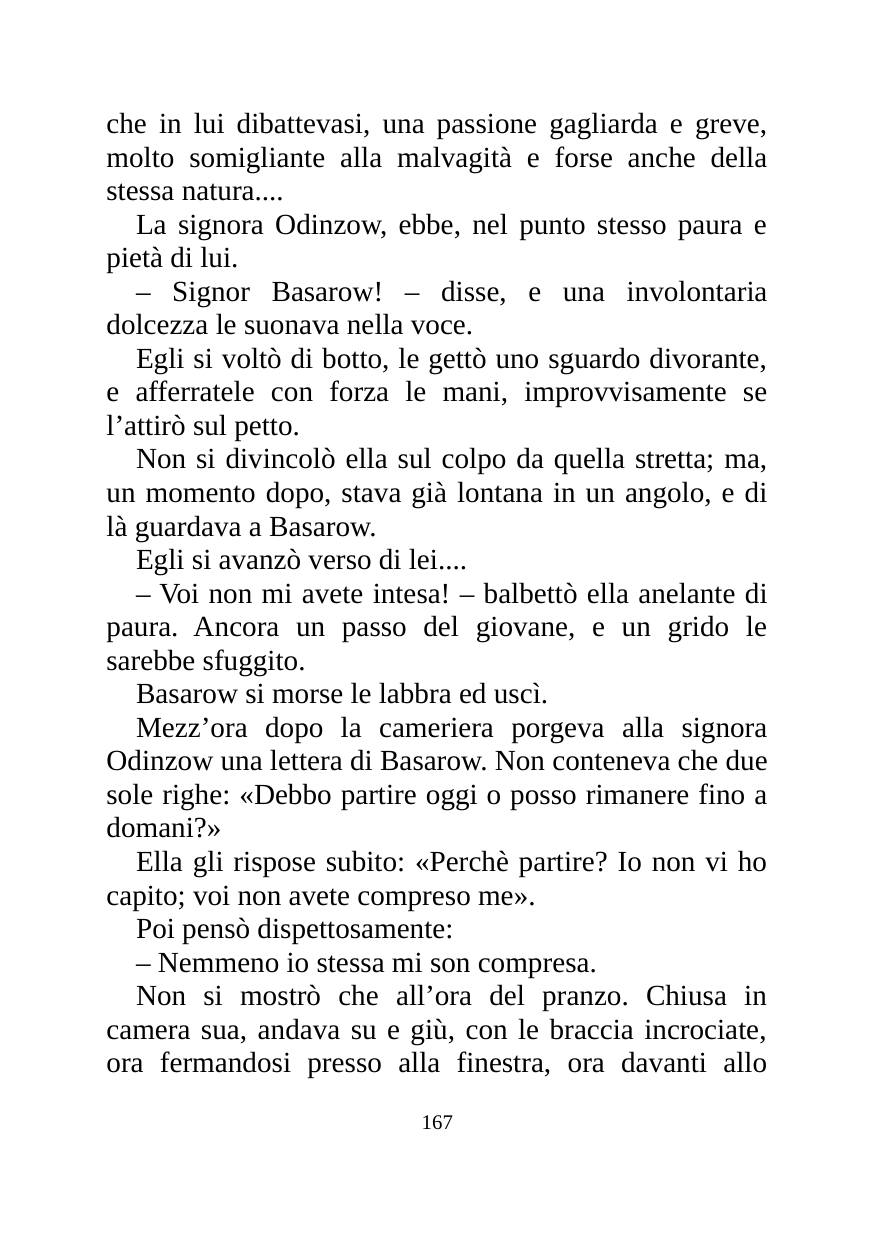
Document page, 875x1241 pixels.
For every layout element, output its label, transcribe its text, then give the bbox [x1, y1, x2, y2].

text Egli si avanzò verso di lei.... [106, 542, 768, 576]
text Egli si voltò di botto, le gettò uno sguardo divorante, e afferratele con forza le mani, improvvisamente se l’attirò sul petto. [106, 341, 768, 442]
text che in lui dibattevasi, una passione gagliarda e greve, molto somigliante alla malvagità e forse anche della stessa natura.... [106, 106, 768, 207]
text Non si mostrò che all’ora del pranzo. Chiusa in camera sua, andava su e giù, con le braccia incrociate, ora fermandosi presso alla finestra, ora davanti allo [106, 978, 768, 1079]
text – Signor Basarow! – disse, e una involontaria dolcezza le suonava nella voce. [106, 274, 768, 341]
text Poi pensò dispettosamente: [106, 911, 768, 945]
text Ella gli rispose subito: «Perchè partire? Io non vi ho capito; voi non avete compreso me». [106, 844, 768, 911]
text Basarow si morse le labbra ed uscì. [106, 676, 768, 710]
text – Voi non mi avete intesa! – balbettò ella anelante di paura. Ancora un passo del giovane, e un grido le sarebbe sfuggito. [106, 576, 768, 676]
text La signora Odinzow, ebbe, nel punto stesso paura e pietà di lui. [106, 207, 768, 274]
text Mezz’ora dopo la cameriera porgeva alla signora Odinzow una lettera di Basarow. Non conteneva che due sole righe: «Debbo partire oggi o posso rimanere fino a domani?» [106, 710, 768, 844]
text Non si divincolò ella sul colpo da quella stretta; ma, un momento dopo, stava già lontana in un angolo, e di là guardava a Basarow. [106, 442, 768, 542]
text – Nemmeno io stessa mi son compresa. [106, 945, 768, 978]
